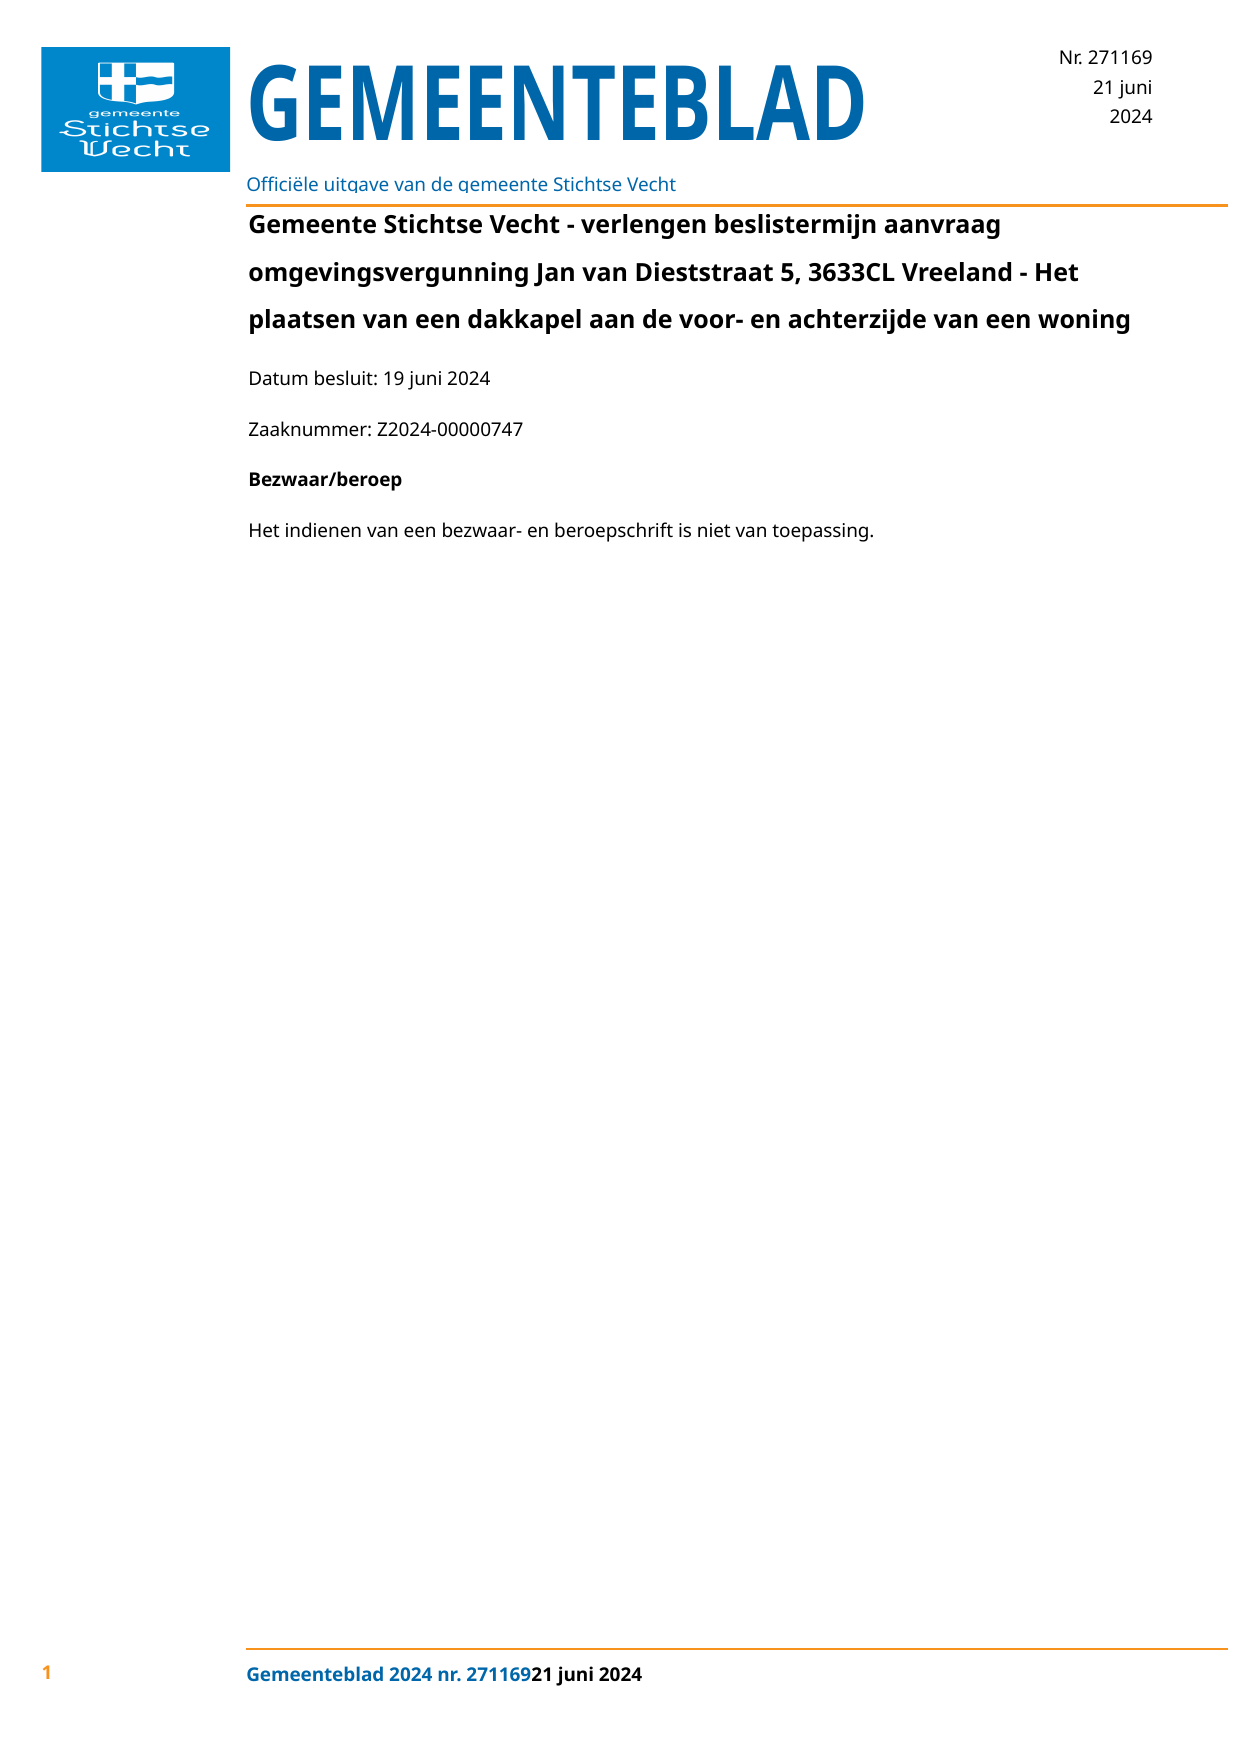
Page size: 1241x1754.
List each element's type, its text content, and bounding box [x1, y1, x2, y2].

text Zaaknummer: Z2024-00000747 [248, 416, 1152, 442]
text Datum besluit: 19 juni 2024 [248, 366, 1152, 391]
picture [99, 63, 135, 101]
text Het indienen van een bezwaar- en beroepschrift is niet van toepassing. [248, 517, 1152, 542]
text Gemeente Stichtse Vecht - verlengen beslistermijn aanvraag omgevingsvergunning Jan van Dieststraat 5, 3633CL Vreeland - Het plaatsen van een dakkapel aan de voor- en achterzijde van een woning [248, 207, 1152, 336]
picture [137, 63, 174, 103]
text Bezwaar/beroep [248, 466, 1152, 492]
